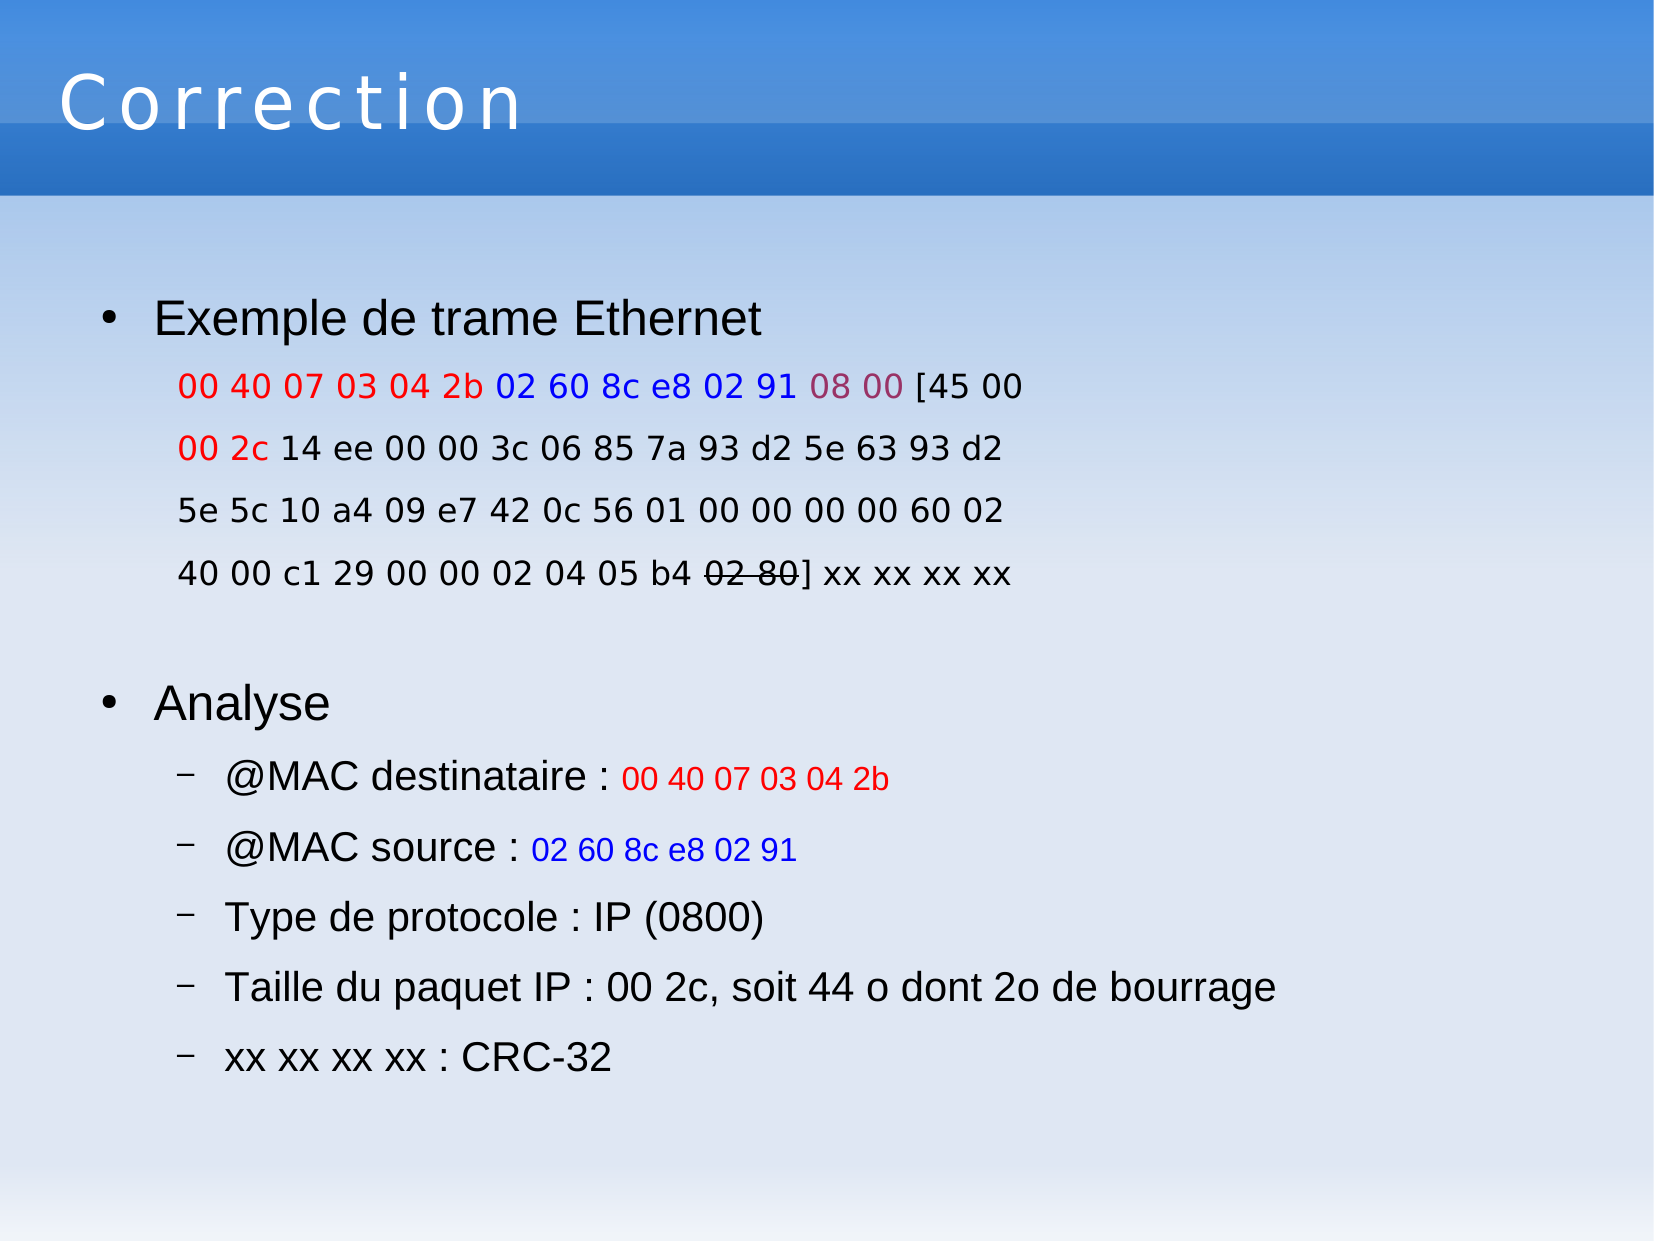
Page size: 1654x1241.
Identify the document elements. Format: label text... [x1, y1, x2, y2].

title Correction [59, 29, 1270, 178]
list Exemple de trame Ethernet 00 40 07 03 04 2b 02 60 8c e8 02 91 08 00 [45 00 00 2c 14 ee 00 00 3c 06 85 7a 93 d2 5e 63 93 d2 5e 5c 10 a4 09 e7 42 0c 56 01 00 00 00 00 60 02 40 00 c1 29 00 00 02 04 05 b4 02 80] xx xx xx xx Analyse @MAC destinataire : 00 40 07 03 04 2b @MAC source : 02 60 8c e8 02 91 Type de protocole : IP (0800) Taille du paquet IP : 00 2c, soit 44 o dont 2o de bourrage xx xx xx xx : CRC-32 [82, 290, 1571, 1094]
picture [0, 0, 1654, 1241]
